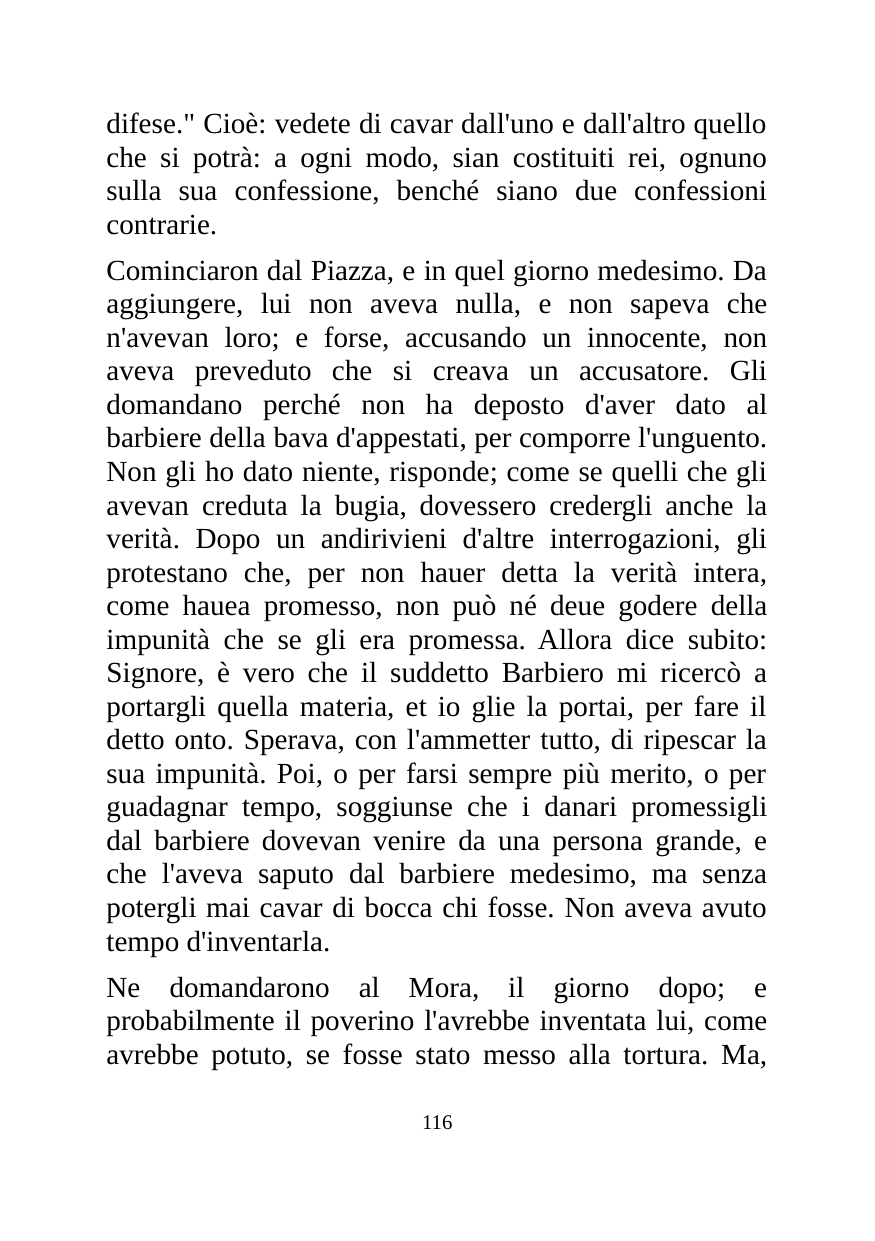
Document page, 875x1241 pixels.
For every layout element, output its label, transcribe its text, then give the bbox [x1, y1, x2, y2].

text Cominciaron dal Piazza, e in quel giorno medesimo. Da aggiungere, lui non aveva nulla, e non sapeva che n'avevan loro; e forse, accusando un innocente, non aveva preveduto che si creava un accusatore. Gli domandano perché non ha deposto d'aver dato al barbiere della bava d'appestati, per comporre l'unguento. Non gli ho dato niente, risponde; come se quelli che gli avevan creduta la bugia, dovessero credergli anche la verità. Dopo un andirivieni d'altre interrogazioni, gli protestano che, per non hauer detta la verità intera, come hauea promesso, non può né deue godere della impunità che se gli era promessa. Allora dice subito: Signore, è vero che il suddetto Barbiero mi ricercò a portargli quella materia, et io glie la portai, per fare il detto onto. Sperava, con l'ammetter tutto, di ripescar la sua impunità. Poi, o per farsi sempre più merito, o per guadagnar tempo, soggiunse che i danari promessigli dal barbiere dovevan venire da una persona grande, e che l'aveva saputo dal barbiere medesimo, ma senza potergli mai cavar di bocca chi fosse. Non aveva avuto tempo d'inventarla. [106, 253, 768, 957]
text difese." Cioè: vedete di cavar dall'uno e dall'altro quello che si potrà: a ogni modo, sian costituiti rei, ognuno sulla sua confessione, benché siano due confessioni contrarie. [106, 106, 768, 240]
text Ne domandarono al Mora, il giorno dopo; e probabilmente il poverino l'avrebbe inventata lui, come avrebbe potuto, se fosse stato messo alla tortura. Ma, [106, 970, 768, 1070]
